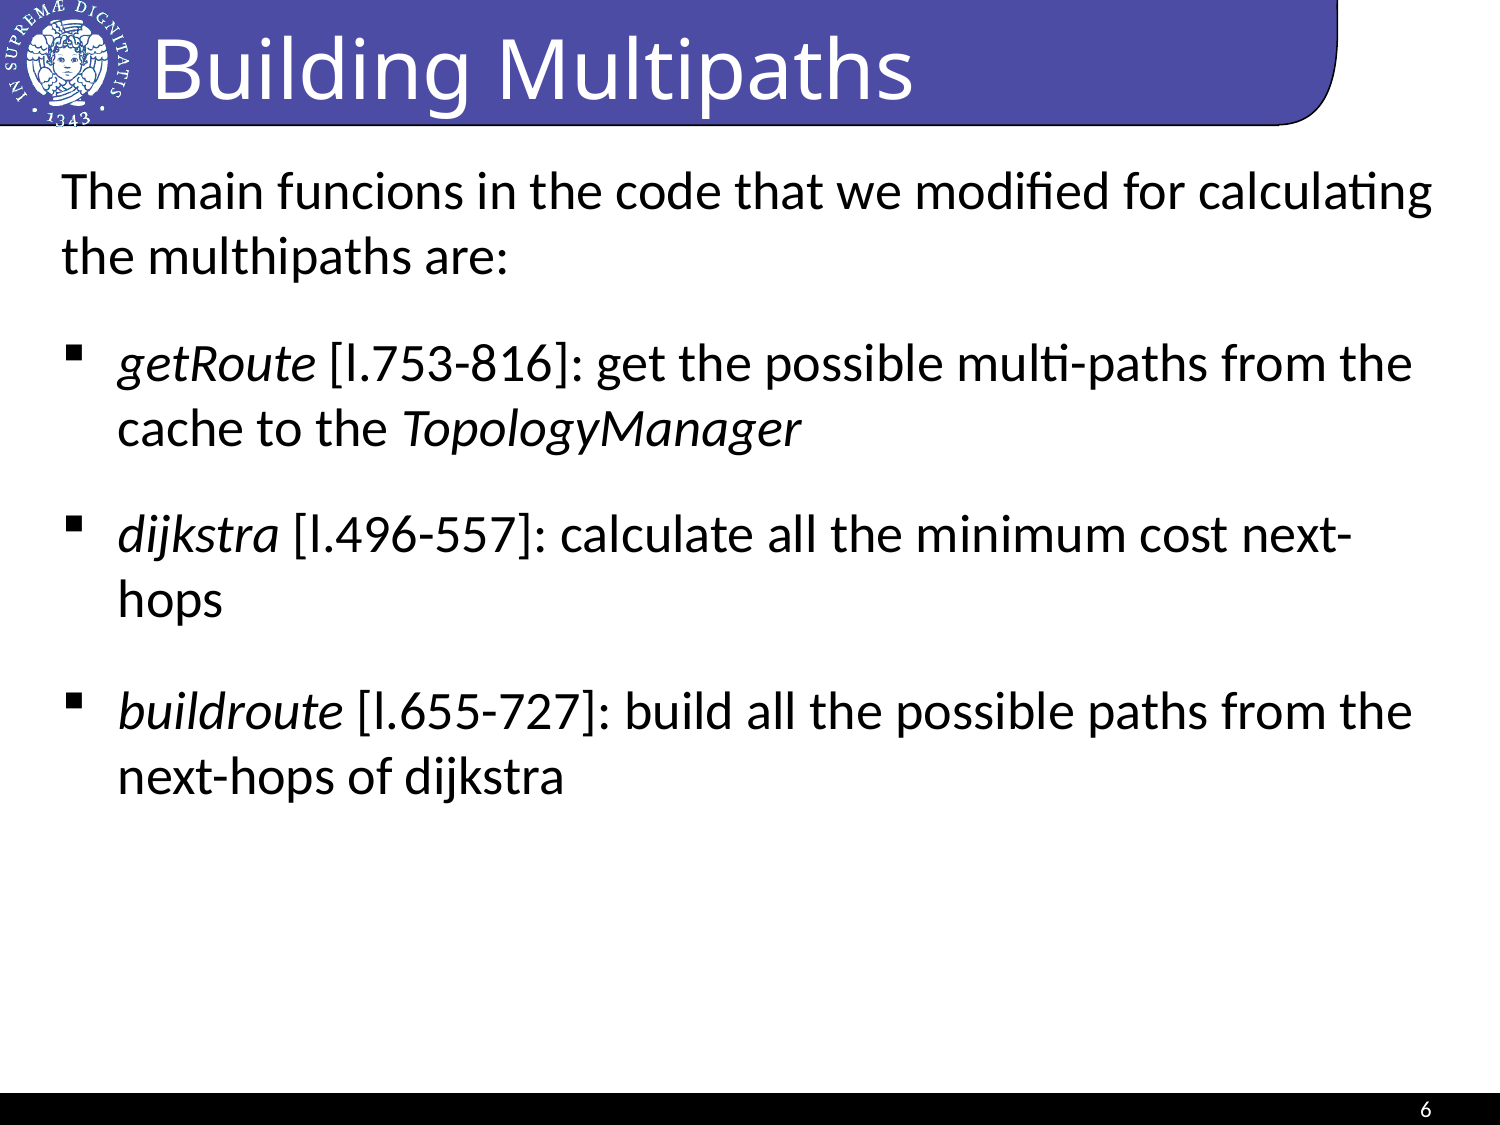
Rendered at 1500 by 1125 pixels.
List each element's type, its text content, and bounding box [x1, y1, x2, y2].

text_box [2, 1086, 1500, 1125]
text_box Building Multipaths [135, 7, 1341, 126]
text_box The main funcions in the code that we modified for calculating the multhipaths are: getRoute [l.753-816]: get the possible multi-paths from the cache to the TopologyManager dijkstra [l.496-557]: calculate all the minimum cost next-hops buildroute [l.655-727]: build all the possible paths from the next-hops of dijkstra [46, 148, 1465, 992]
picture [2, 0, 133, 130]
